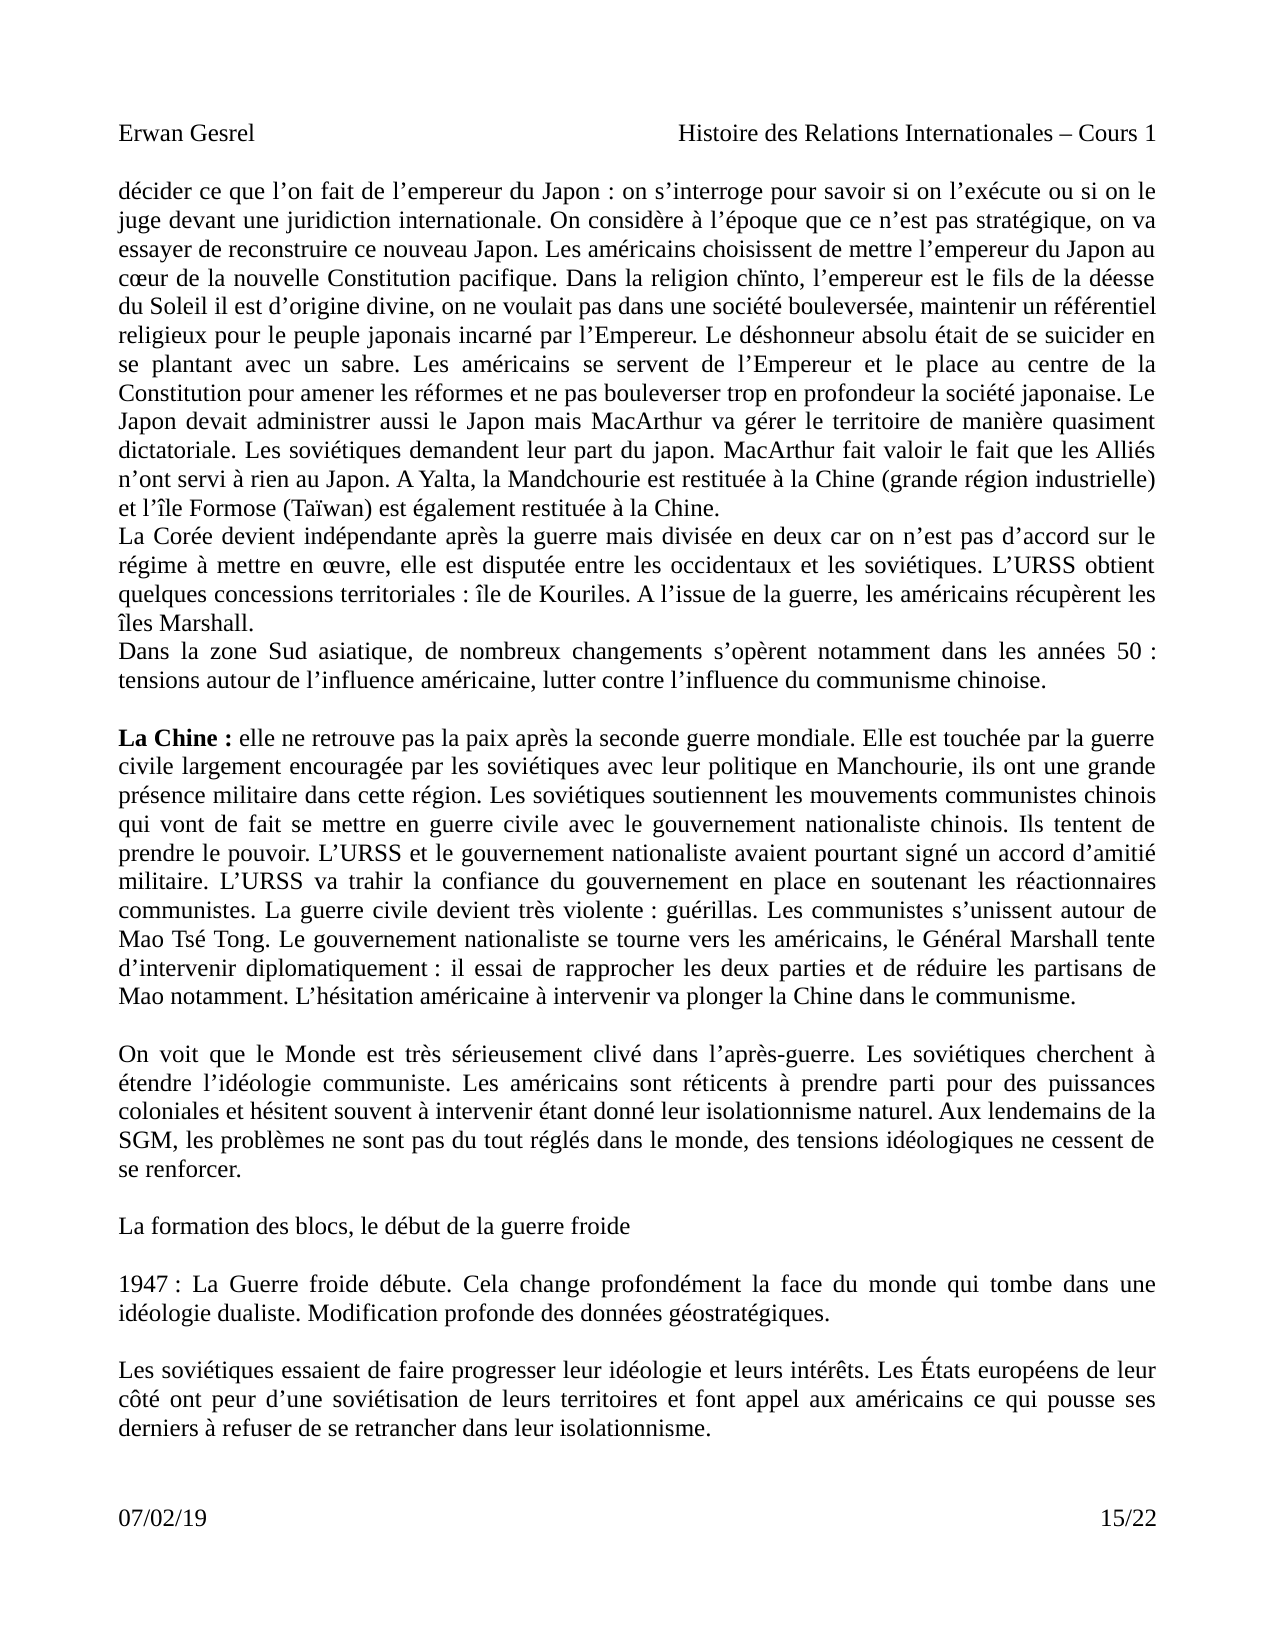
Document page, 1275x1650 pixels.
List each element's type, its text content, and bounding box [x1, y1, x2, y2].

text décider ce que l’on fait de l’empereur du Japon : on s’interroge pour savoir si on l’exécute ou si on le juge devant une juridiction internationale. On considère à l’époque que ce n’est pas stratégique, on va essayer de reconstruire ce nouveau Japon. Les américains choisissent de mettre l’empereur du Japon au cœur de la nouvelle Constitution pacifique. Dans la religion chïnto, l’empereur est le fils de la déesse du Soleil il est d’origine divine, on ne voulait pas dans une société bouleversée, maintenir un référentiel religieux pour le peuple japonais incarné par l’Empereur. Le déshonneur absolu était de se suicider en se plantant avec un sabre. Les américains se servent de l’Empereur et le place au centre de la Constitution pour amener les réformes et ne pas bouleverser trop en profondeur la société japonaise. Le Japon devait administrer aussi le Japon mais MacArthur va gérer le territoire de manière quasiment dictatoriale. Les soviétiques demandent leur part du japon. MacArthur fait valoir le fait que les Alliés n’ont servi à rien au Japon. A Yalta, la Mandchourie est restituée à la Chine (grande région industrielle) et l’île Formose (Taïwan) est également restituée à la Chine. [118, 176, 1157, 521]
text Les soviétiques essaient de faire progresser leur idéologie et leurs intérêts. Les États européens de leur côté ont peur d’une soviétisation de leurs territoires et font appel aux américains ce qui pousse ses derniers à refuser de se retrancher dans leur isolationnisme. [118, 1355, 1157, 1441]
text La Chine : elle ne retrouve pas la paix après la seconde guerre mondiale. Elle est touchée par la guerre civile largement encouragée par les soviétiques avec leur politique en Manchourie, ils ont une grande présence militaire dans cette région. Les soviétiques soutiennent les mouvements communistes chinois qui vont de fait se mettre en guerre civile avec le gouvernement nationaliste chinois. Ils tentent de prendre le pouvoir. L’URSS et le gouvernement nationaliste avaient pourtant signé un accord d’amitié militaire. L’URSS va trahir la confiance du gouvernement en place en soutenant les réactionnaires communistes. La guerre civile devient très violente : guérillas. Les communistes s’unissent autour de Mao Tsé Tong. Le gouvernement nationaliste se tourne vers les américains, le Général Marshall tente d’intervenir diplomatiquement : il essai de rapprocher les deux parties et de réduire les partisans de Mao notamment. L’hésitation américaine à intervenir va plonger la Chine dans le communisme. [118, 723, 1157, 1010]
text On voit que le Monde est très sérieusement clivé dans l’après-guerre. Les soviétiques cherchent à étendre l’idéologie communiste. Les américains sont réticents à prendre parti pour des puissances coloniales et hésitent souvent à intervenir étant donné leur isolationnisme naturel. Aux lendemains de la SGM, les problèmes ne sont pas du tout réglés dans le monde, des tensions idéologiques ne cessent de se renforcer. [118, 1039, 1157, 1183]
text La Corée devient indépendante après la guerre mais divisée en deux car on n’est pas d’accord sur le régime à mettre en œuvre, elle est disputée entre les occidentaux et les soviétiques. L’URSS obtient quelques concessions territoriales : île de Kouriles. A l’issue de la guerre, les américains récupèrent les îles Marshall. [118, 521, 1157, 636]
text Dans la zone Sud asiatique, de nombreux changements s’opèrent notamment dans les années 50 : tensions autour de l’influence américaine, lutter contre l’influence du communisme chinoise. [118, 636, 1157, 694]
text 1947 : La Guerre froide débute. Cela change profondément la face du monde qui tombe dans une idéologie dualiste. Modification profonde des données géostratégiques. [118, 1269, 1157, 1326]
text La formation des blocs, le début de la guerre froide [118, 1211, 1157, 1240]
